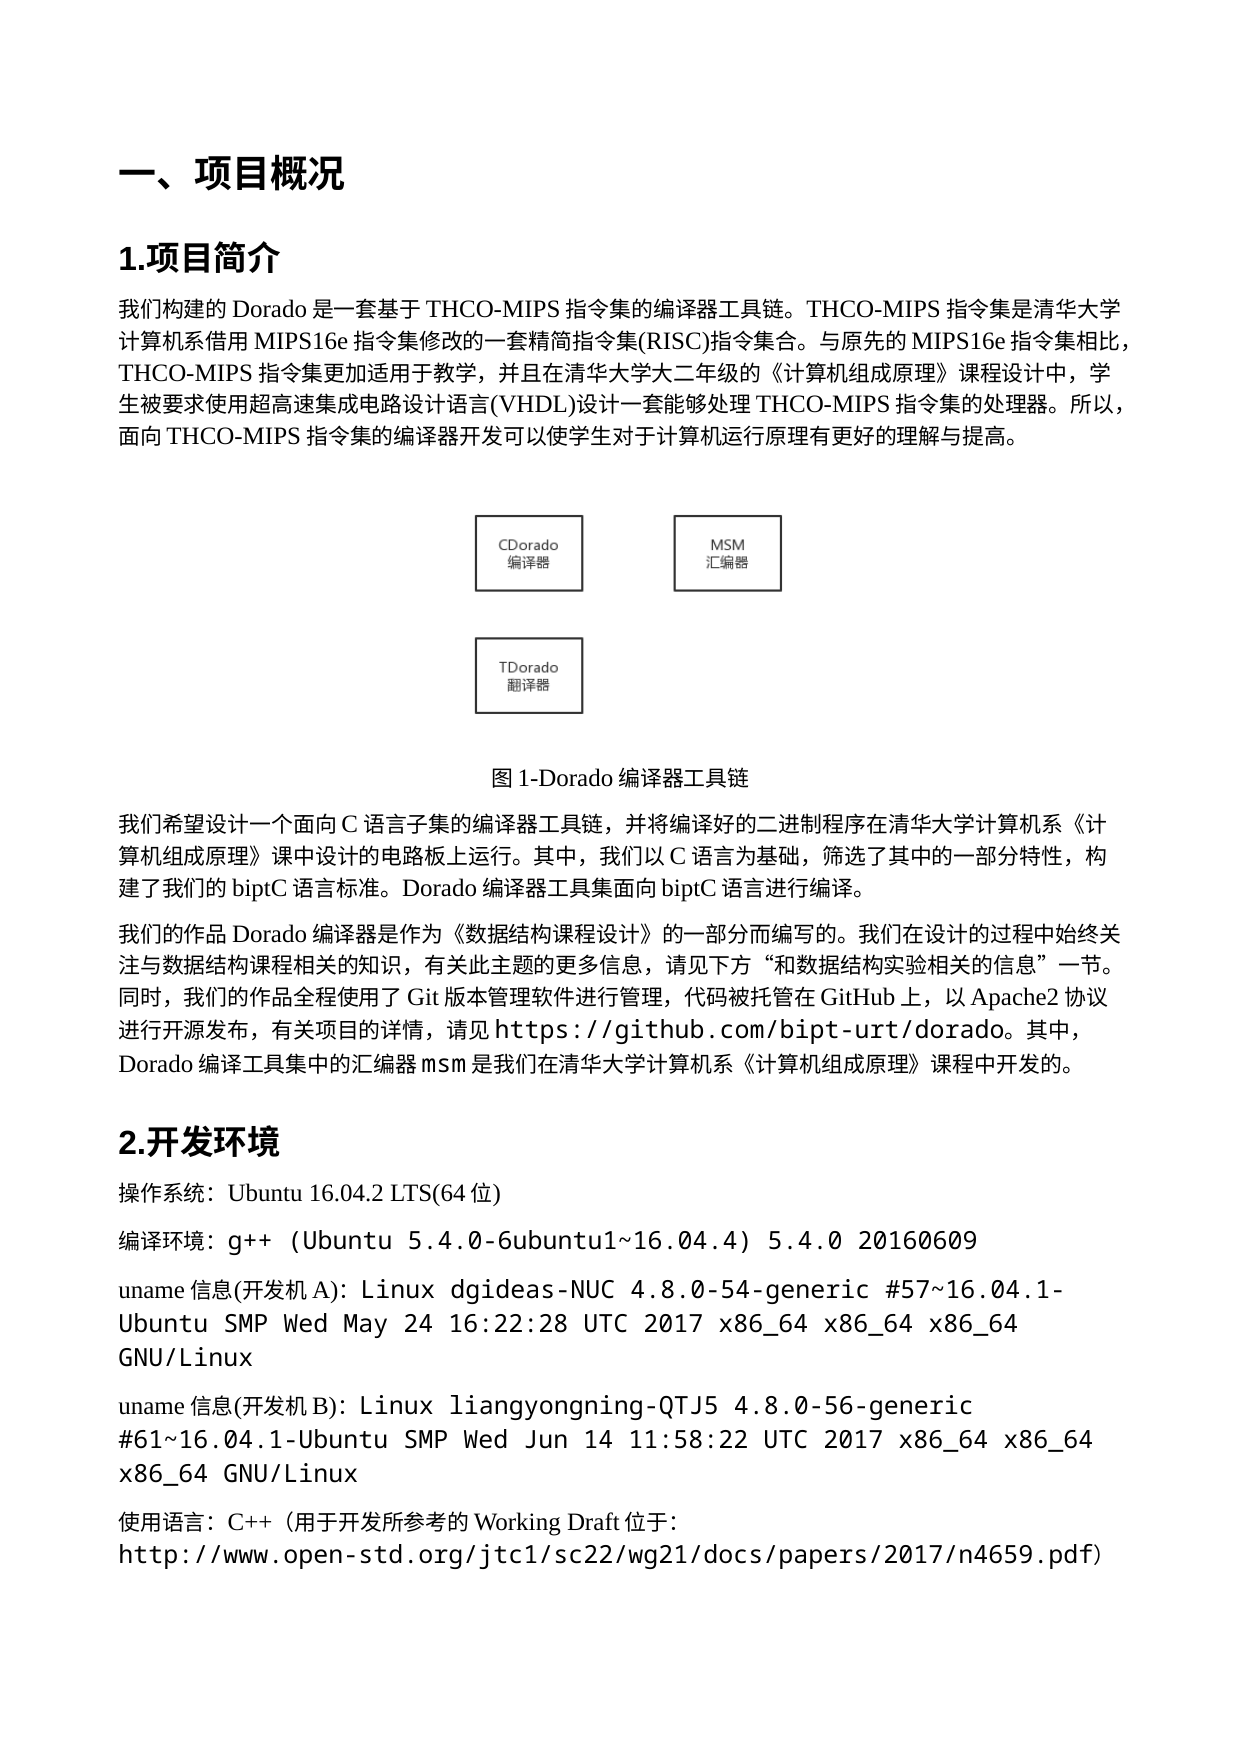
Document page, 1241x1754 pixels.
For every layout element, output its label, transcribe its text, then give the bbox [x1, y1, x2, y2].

text 使用语言：C++（用于开发所参考的Working Draft位于：http://www.open-std.org/jtc1/sc22/wg21/docs/papers/2017/n4659.pdf） [118, 1505, 1122, 1571]
text uname信息(开发机B)：Linux liangyongning-QTJ5 4.8.0-56-generic #61~16.04.1-Ubuntu SMP Wed Jun 14 11:58:22 UTC 2017 x86_64 x86_64 x86_64 GNU/Linux [118, 1388, 1122, 1490]
text 我们的作品Dorado编译器是作为《数据结构课程设计》的一部分而编写的。我们在设计的过程中始终关注与数据结构课程相关的知识，有关此主题的更多信息，请见下方“和数据结构实验相关的信息”一节。同时，我们的作品全程使用了Git版本管理软件进行管理，代码被托管在GitHub上，以Apache2协议进行开源发布，有关项目的详情，请见https://github.com/bipt-urt/dorado。其中，Dorado编译工具集中的汇编器msm是我们在清华大学计算机系《计算机组成原理》课程中开发的。 [118, 917, 1122, 1080]
text 我们构建的Dorado是一套基于THCO-MIPS指令集的编译器工具链。THCO-MIPS指令集是清华大学计算机系借用MIPS16e指令集修改的一套精简指令集(RISC)指令集合。与原先的MIPS16e指令集相比，THCO-MIPS指令集更加适用于教学，并且在清华大学大二年级的《计算机组成原理》课程设计中，学生被要求使用超高速集成电路设计语言(VHDL)设计一套能够处理THCO-MIPS指令集的处理器。所以，面向THCO-MIPS指令集的编译器开发可以使学生对于计算机运行原理有更好的理解与提高。 [118, 292, 1122, 451]
picture [425, 465, 815, 747]
subtitle 2.开发环境 [118, 1115, 1122, 1164]
text 我们希望设计一个面向C语言子集的编译器工具链，并将编译好的二进制程序在清华大学计算机系《计算机组成原理》课中设计的电路板上运行。其中，我们以C语言为基础，筛选了其中的一部分特性，构建了我们的biptC语言标准。Dorado编译器工具集面向biptC语言进行编译。 [118, 807, 1122, 902]
subtitle 一、项目概况 [118, 143, 1122, 198]
text uname信息(开发机A)：Linux dgideas-NUC 4.8.0-54-generic #57~16.04.1-Ubuntu SMP Wed May 24 16:22:28 UTC 2017 x86_64 x86_64 x86_64 GNU/Linux [118, 1271, 1122, 1373]
subtitle 1.项目简介 [118, 231, 1122, 280]
text 图1-Dorado编译器工具链 [118, 761, 1122, 793]
text 操作系统：Ubuntu 16.04.2 LTS(64位) [118, 1176, 1122, 1208]
text 编译环境：g++ (Ubuntu 5.4.0-6ubuntu1~16.04.4) 5.4.0 20160609 [118, 1223, 1122, 1257]
